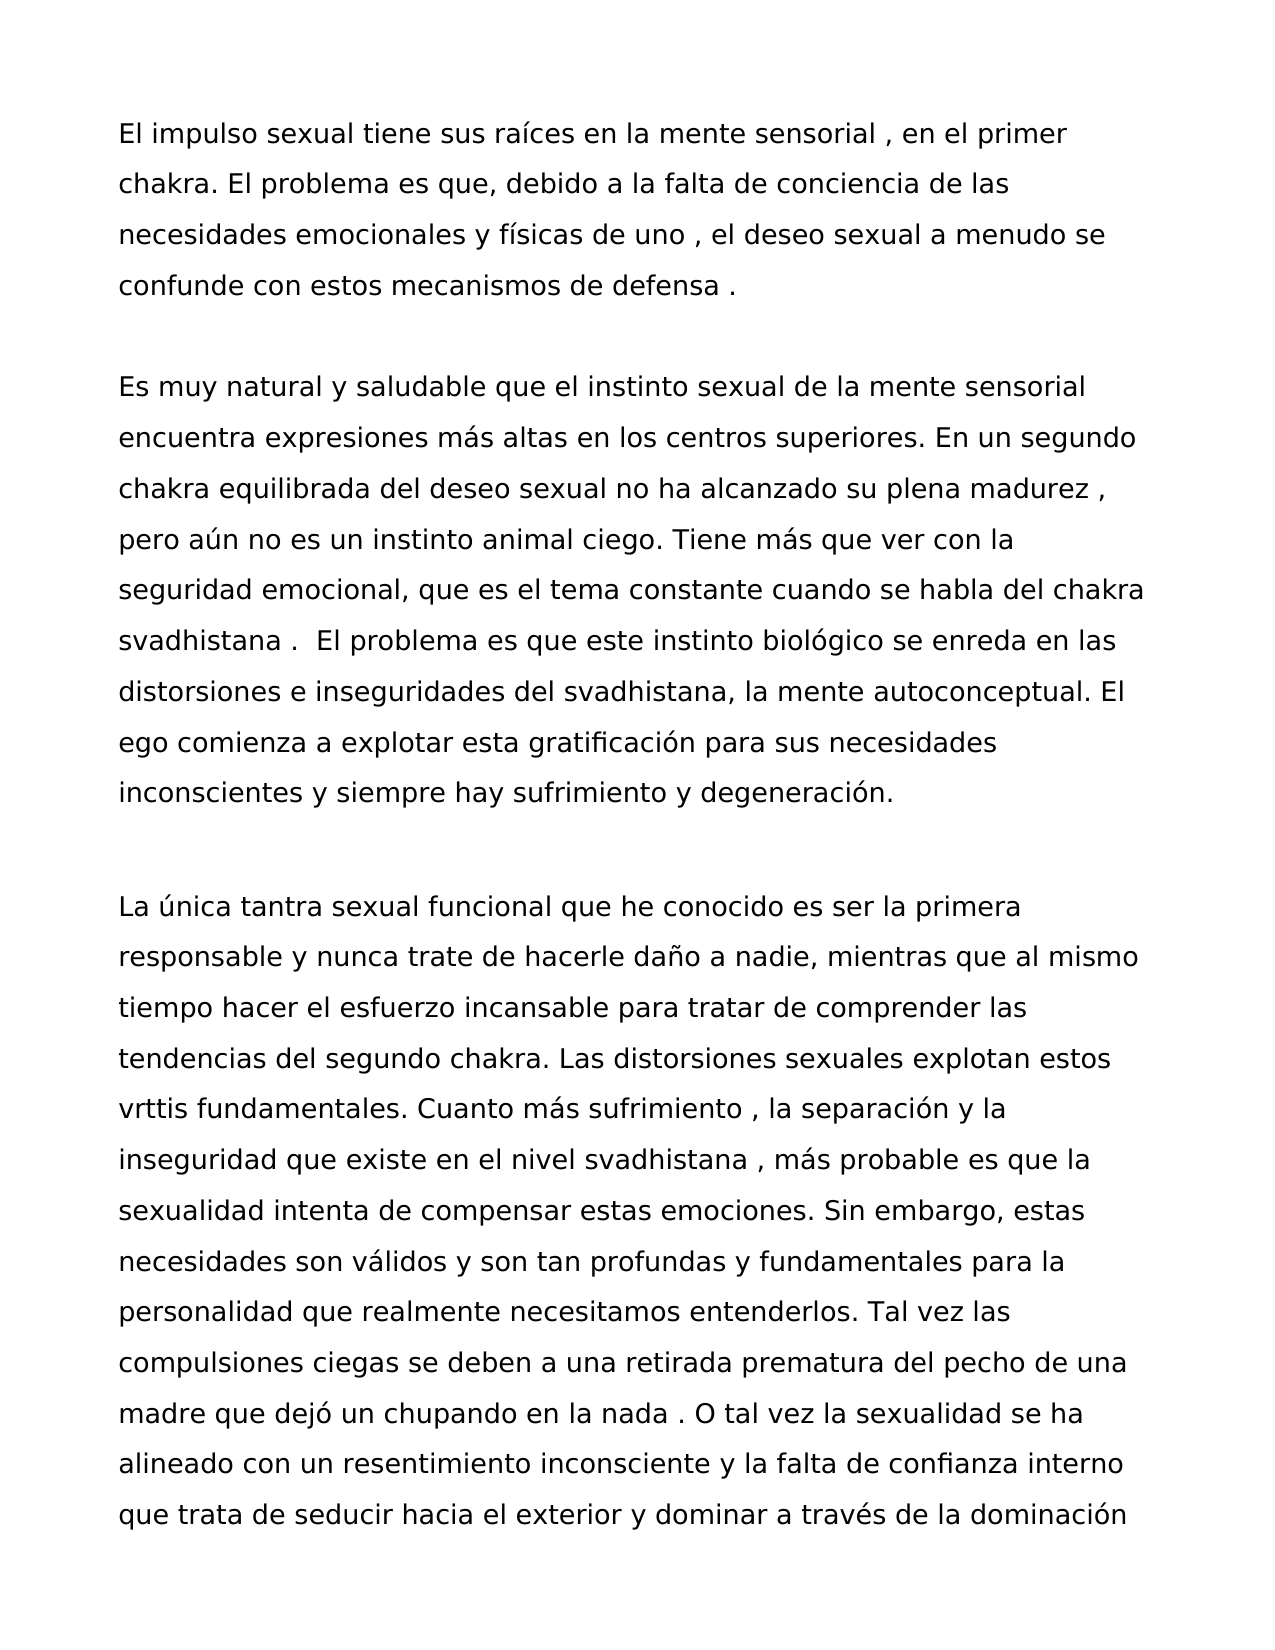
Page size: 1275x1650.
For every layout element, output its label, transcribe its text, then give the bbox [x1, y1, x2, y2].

text El impulso sexual tiene sus raíces en la mente sensorial , en el primer chakra. El problema es que, debido a la falta de conciencia de las necesidades emocionales y físicas de uno , el deseo sexual a menudo se confunde con estos mecanismos de defensa . Es muy natural y saludable que el instinto sexual de la mente sensorial encuentra expresiones más altas en los centros superiores. En un segundo chakra equilibrada del deseo sexual no ha alcanzado su plena madurez , pero aún no es un instinto animal ciego. Tiene más que ver con la seguridad emocional, que es el tema constante cuando se habla del chakra svadhistana . El problema es que este instinto biológico se enreda en las distorsiones e inseguridades del svadhistana, la mente autoconceptual. El ego comienza a explotar esta gratificación para sus necesidades inconscientes y siempre hay sufrimiento y degeneración. [118, 118, 1157, 809]
text La única tantra sexual funcional que he conocido es ser la primera responsable y nunca trate de hacerle daño a nadie, mientras que al mismo tiempo hacer el esfuerzo incansable para tratar de comprender las tendencias del segundo chakra. Las distorsiones sexuales explotan estos vrttis fundamentales. Cuanto más sufrimiento , la separación y la inseguridad que existe en el nivel svadhistana , más probable es que la sexualidad intenta de compensar estas emociones. Sin embargo, estas necesidades son válidos y son tan profundas y fundamentales para la personalidad que realmente necesitamos entenderlos. Tal vez las compulsiones ciegas se deben a una retirada prematura del pecho de una madre que dejó un chupando en la nada . O tal vez la sexualidad se ha alineado con un resentimiento inconsciente y la falta de confianza interno que trata de seducir hacia el exterior y dominar a través de la dominación [118, 840, 1157, 1531]
